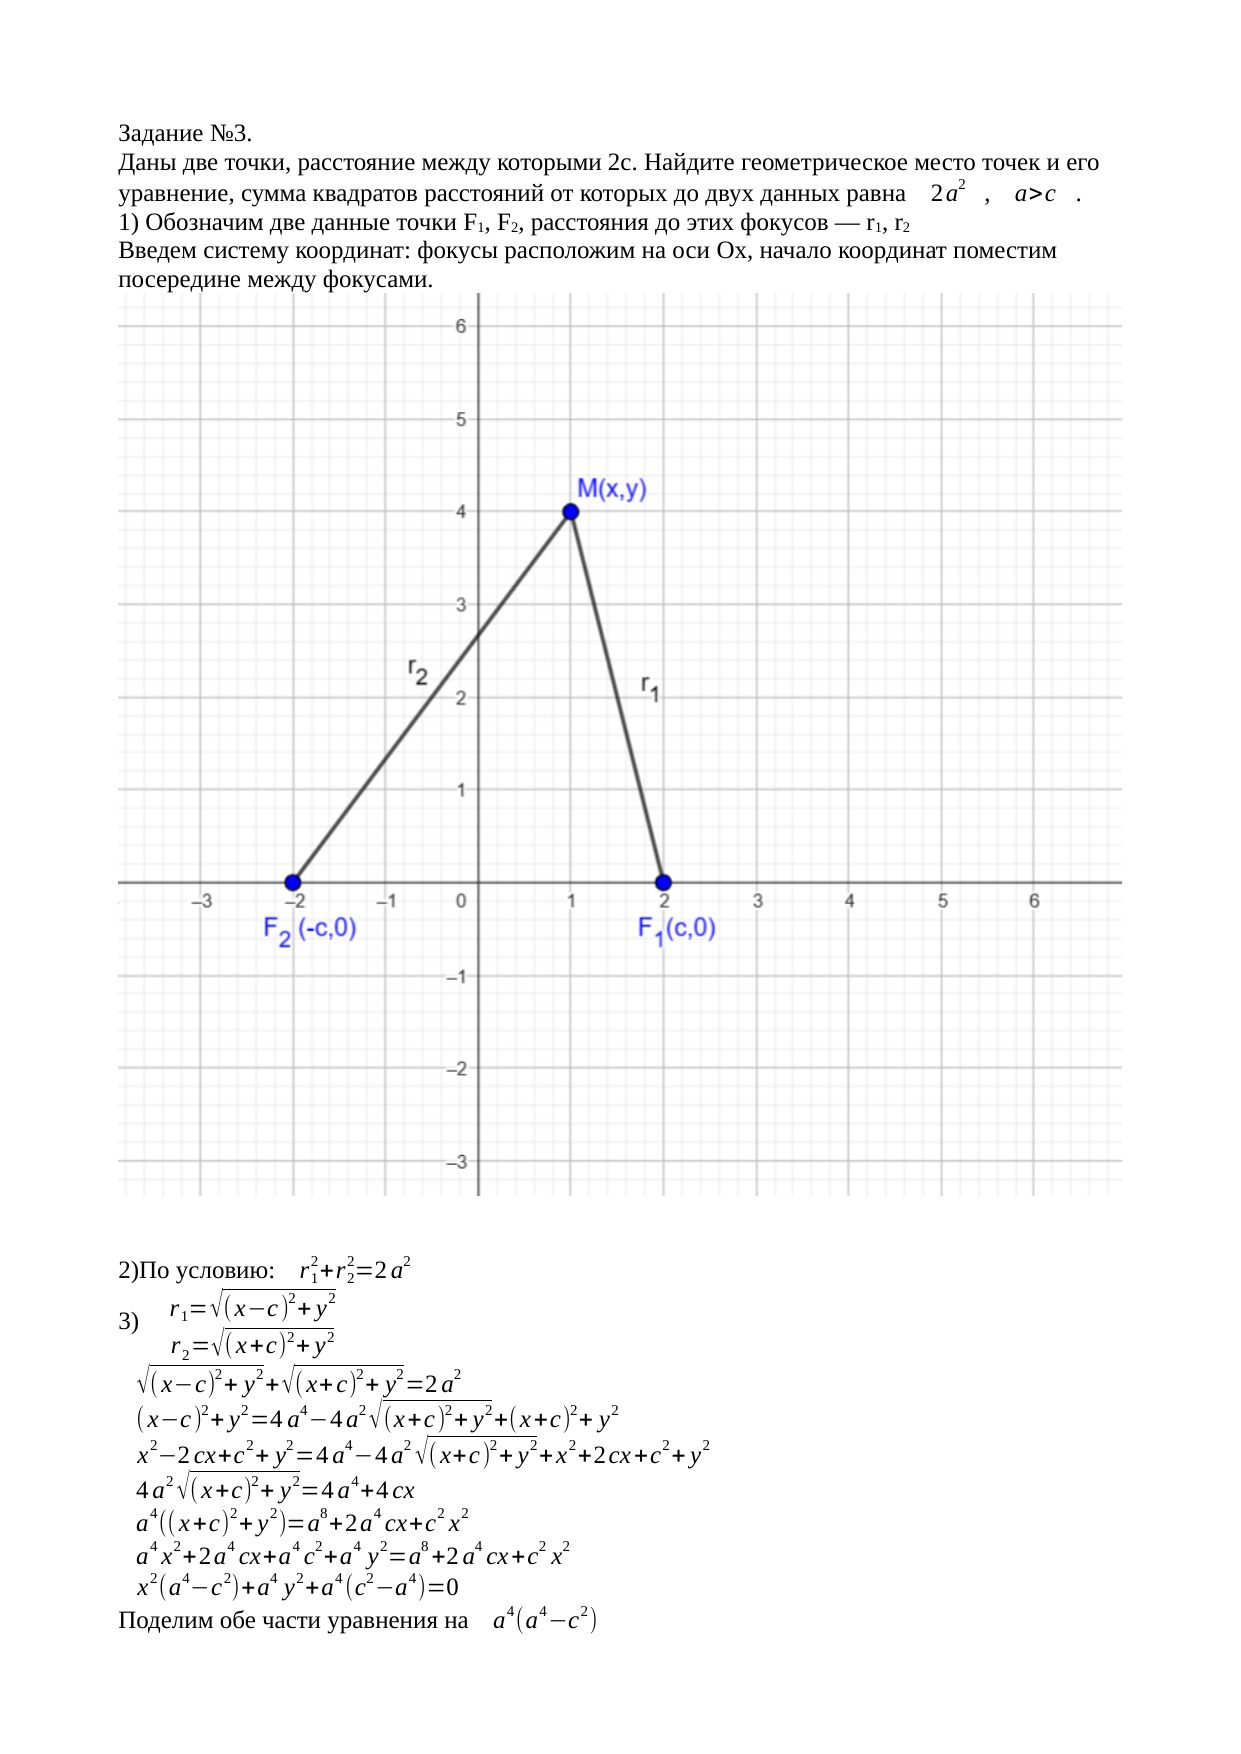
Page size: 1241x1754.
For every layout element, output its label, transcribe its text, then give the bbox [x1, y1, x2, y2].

text Введем систему координат: фокусы расположим на оси Ox, начало координат поместим посередине между фокусами. [118, 236, 1122, 293]
text уравнение, сумма квадратов расстояний от которых до двух данных равна , . [118, 176, 1122, 207]
text Даны две точки, расстояние между которыми 2с. Найдите геометрическое место точек и его [118, 147, 1122, 176]
text 2)По условию: [118, 1253, 1122, 1288]
text Поделим обе части уравнения на [118, 1602, 1122, 1635]
text 3) [118, 1288, 1122, 1363]
text Задание №3. [118, 118, 1122, 147]
text 1) Обозначим две данные точки F1, F2, расстояния до этих фокусов — r1, r2 [118, 207, 1122, 236]
picture [118, 293, 1123, 1196]
